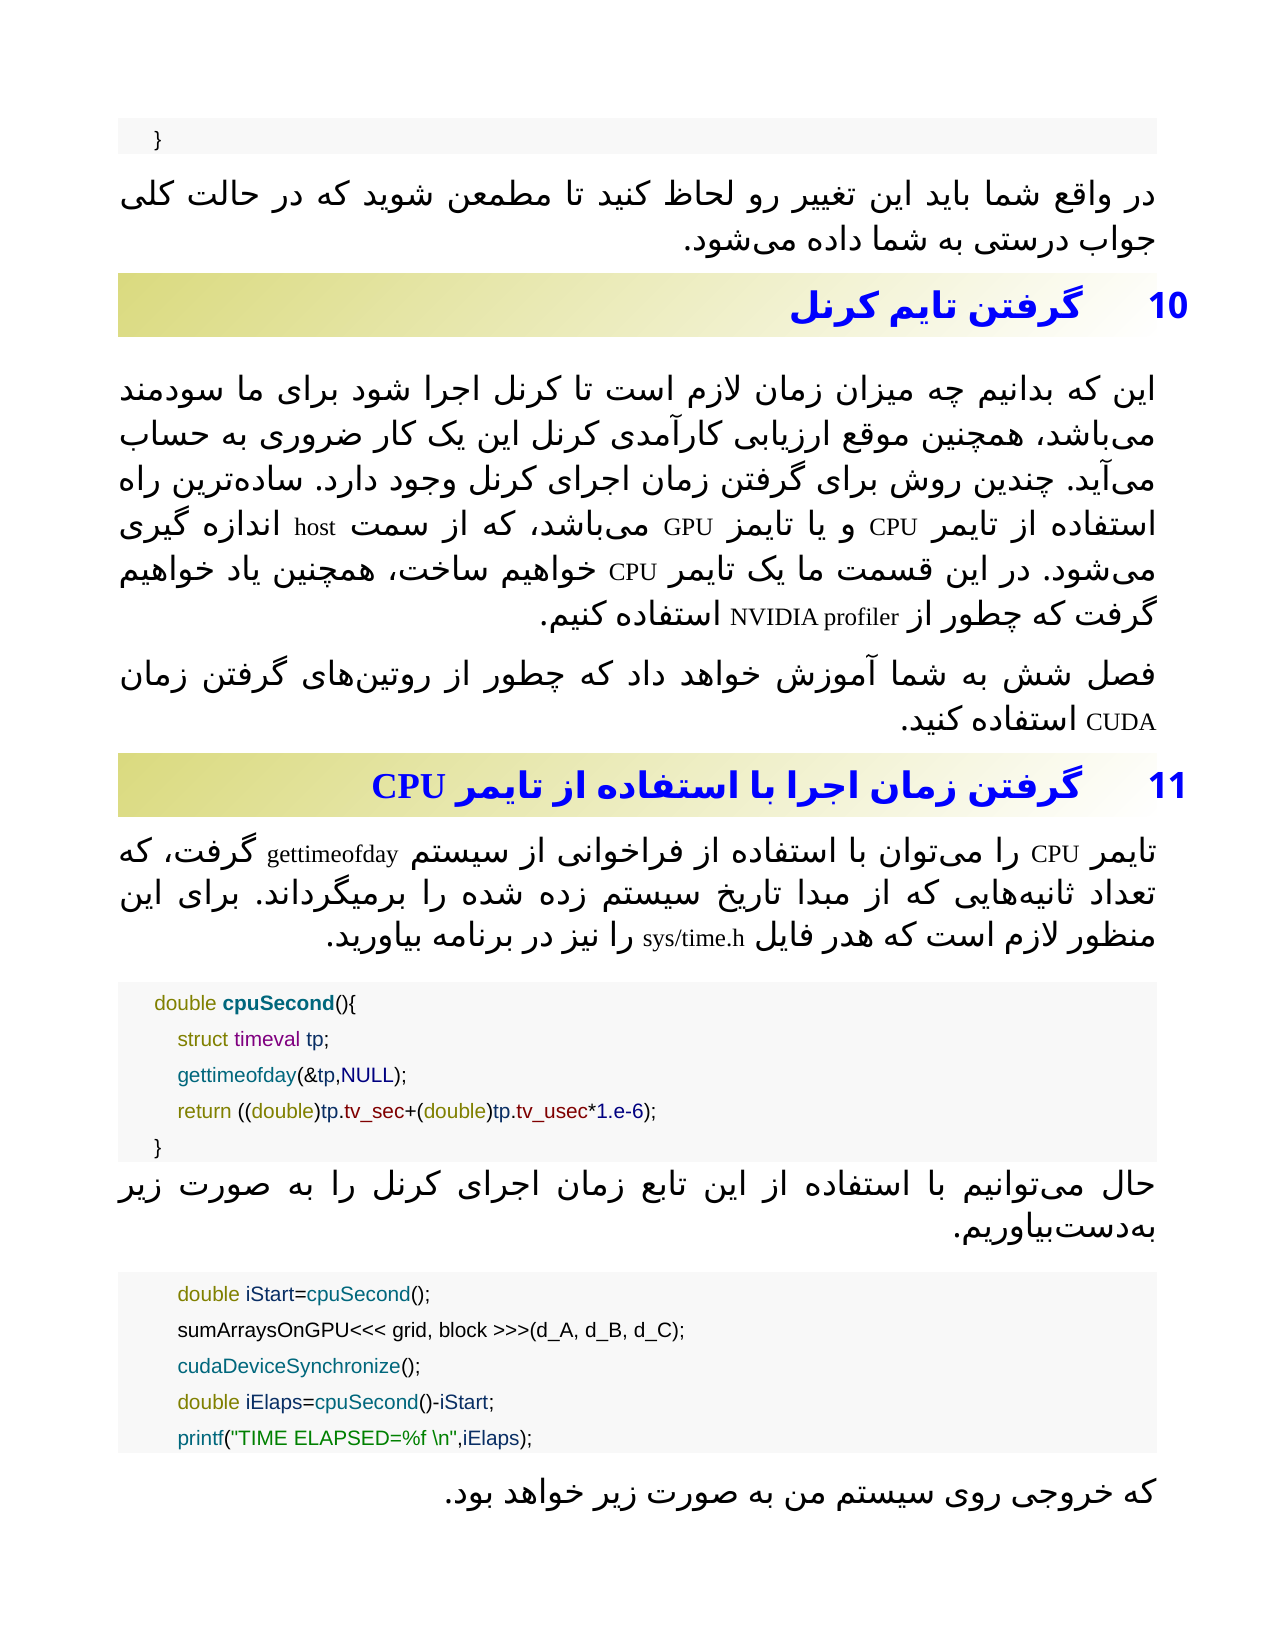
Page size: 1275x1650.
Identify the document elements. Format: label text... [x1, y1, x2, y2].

text } [118, 118, 1157, 154]
text double iStart=cpuSecond(); [118, 1272, 1157, 1308]
text struct timeval tp; [118, 1018, 1157, 1054]
text که خروجی روی سیستم من به صورت زیر خواهد بود. [118, 1468, 1157, 1513]
text در واقع شما باید این تغییر رو لحاظ کنید تا مطمعن شوید که در حالت کلی جواب درستی به شما داده می‌شود. [118, 169, 1157, 259]
text } [118, 1126, 1157, 1162]
text حال می‌توانیم با استفاده از این تابع زمان اجرای کرنل را به صورت زیر به‌دست‌بیاوریم. [118, 1162, 1157, 1246]
subtitle گرفتن زمان اجرا با استفاده از تایمر CPU [118, 754, 1157, 817]
text printf("TIME ELAPSED=%f \n",iElaps); [118, 1417, 1157, 1453]
text gettimeofday(&tp,NULL); [118, 1054, 1157, 1090]
text sumArraysOnGPU<<< grid, block >>>(d_A, d_B, d_C); [118, 1308, 1157, 1344]
text double cpuSecond(){ [118, 982, 1157, 1018]
text تایمر CPU را می‌توان با استفاده از فراخوانی از سیستم gettimeofday گرفت، که تعداد ثانیه‌هایی که از مبدا تاریخ سیستم زده شده را برمیگرداند. برای این منظور لازم است که هدر فایل sys/time.h را نیز در برنامه‌ بیاورید. [118, 829, 1157, 955]
text فصل شش به شما آموزش خواهد داد که چطور از روتین‌های گرفتن زمان CUDA استفاده کنید. [118, 649, 1157, 739]
text این که بدانیم چه میزان زمان لازم است تا کرنل اجرا شود برای ما سودمند می‌باشد، همچنین موقع ارزیابی کارآمدی کرنل این یک کار ضروری به حساب می‌آید. چندین روش برای گرفتن زمان اجرای کرنل وجود دارد. ساده‌ترین راه استفاده از تایمر CPU و یا تایمز GPU می‌باشد، که از سمت host اندازه گیری می‌شود. در این قسمت ما یک تایمر CPU خواهیم ساخت، همچنین یاد خواهیم گرفت که چطور از NVIDIA profiler استفاده کنیم. [118, 364, 1157, 634]
text double iElaps=cpuSecond()-iStart; [118, 1381, 1157, 1417]
text cudaDeviceSynchronize(); [118, 1344, 1157, 1381]
text return ((double)tp.tv_sec+(double)tp.tv_usec*1.e-6); [118, 1090, 1157, 1126]
subtitle گرفتن تایم کرنل [118, 274, 1157, 337]
